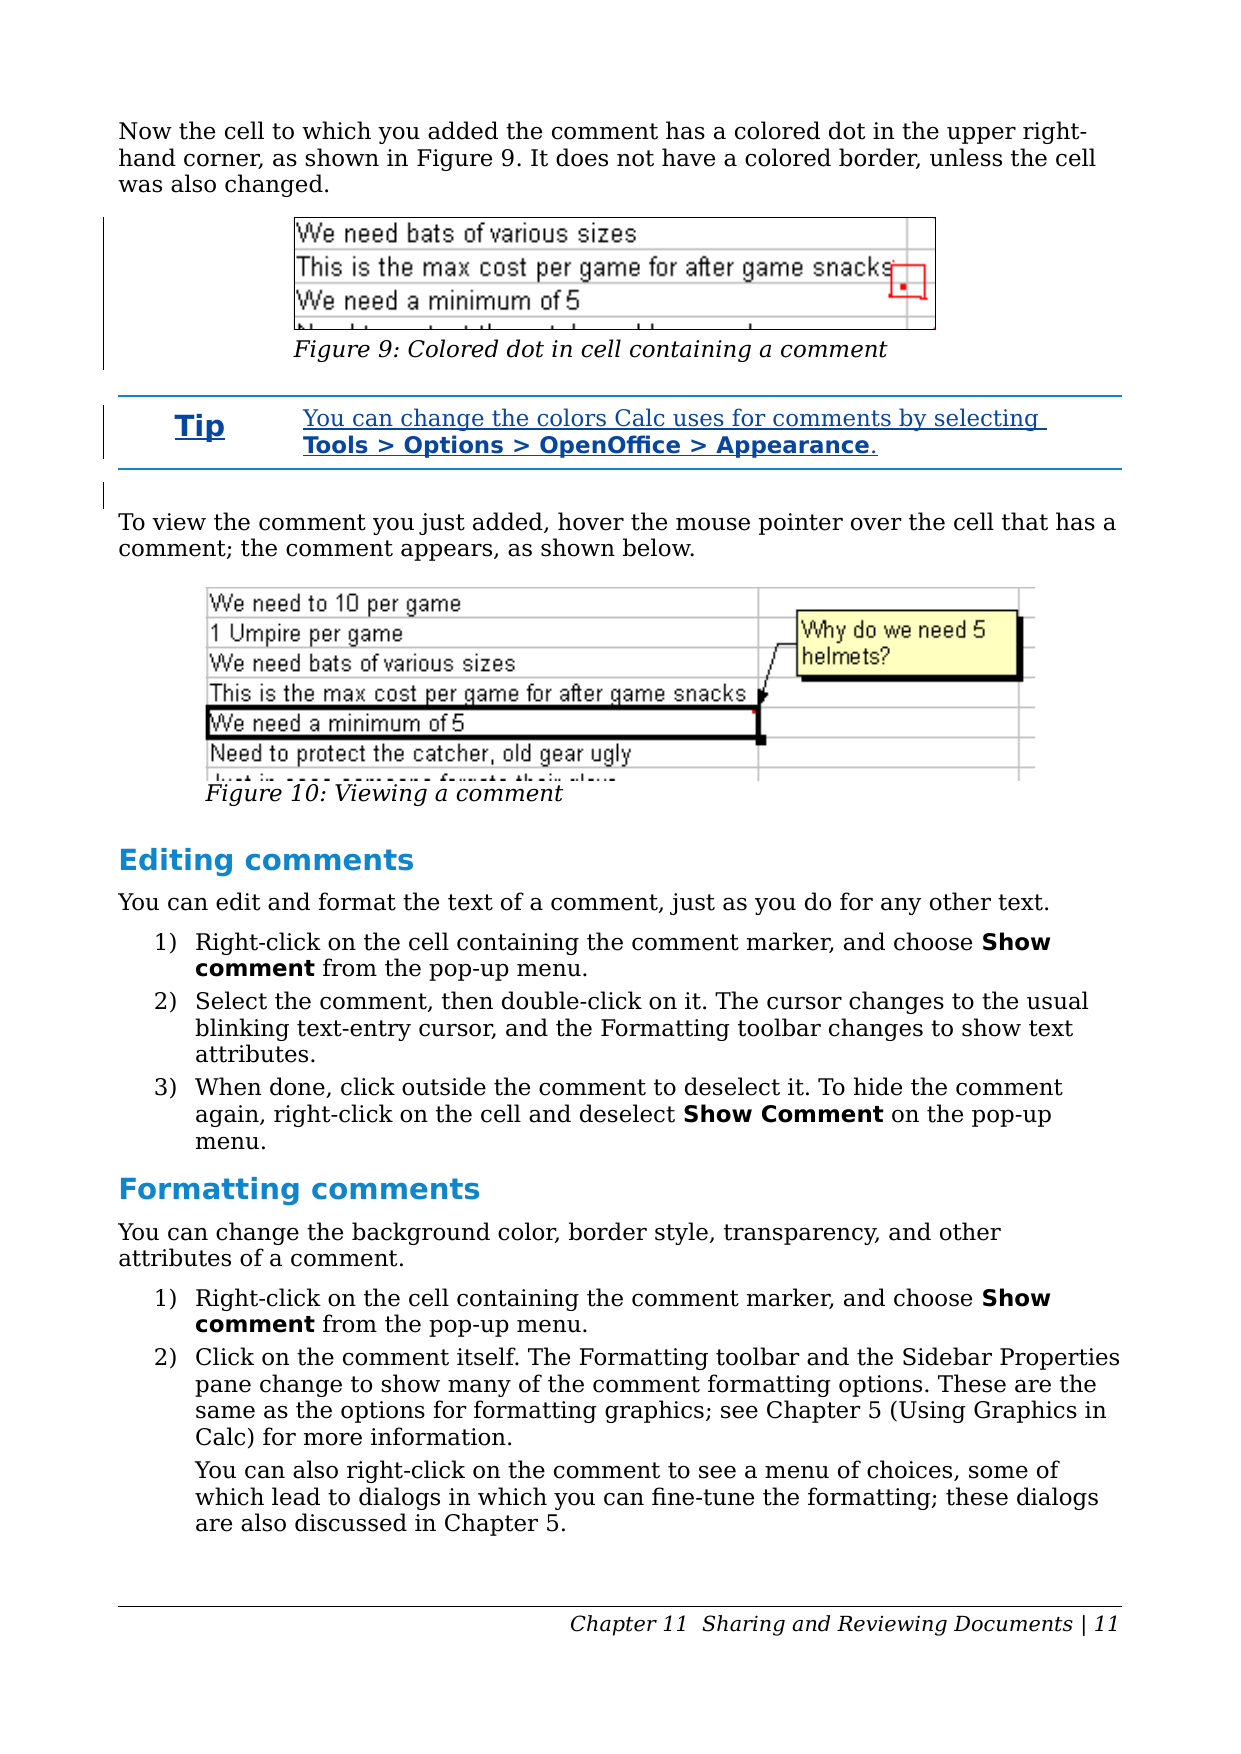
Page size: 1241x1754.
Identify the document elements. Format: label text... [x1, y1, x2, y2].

list You can also right-click on the comment to see a menu of choices, some of which lead to dialogs in which you can fine-tune the formatting; these dialogs are also discussed in Chapter 5. [195, 1457, 1122, 1537]
text To view the comment you just added, hover the mouse pointer over the cell that has a comment; the comment appears, as shown below. [118, 509, 1122, 562]
table_header Tip [118, 397, 281, 468]
subtitle Editing comments [118, 843, 1122, 877]
text Now the cell to which you added the comment has a colored dot in the upper right-hand corner, as shown in Figure 9. It does not have a colored border, unless the cell was also changed. [118, 118, 1122, 198]
list Right-click on the cell containing the comment marker, and choose Show comment from the pop-up menu. [177, 929, 1122, 982]
list Right-click on the cell containing the comment marker, and choose Show comment from the pop-up menu. [177, 1285, 1122, 1338]
text You can change the background color, border style, transparency, and other attributes of a comment. [118, 1219, 1122, 1272]
text Figure 10: Viewing a comment [205, 781, 1035, 807]
text Figure 9: Colored dot in cell containing a comment [293, 336, 947, 362]
picture [295, 218, 935, 329]
list Select the comment, then double-click on it. The cursor changes to the usual blinking text-entry cursor, and the Formatting toolbar changes to show text attributes. [177, 988, 1122, 1068]
list Click on the comment itself. The Formatting toolbar and the Sidebar Properties pane change to show many of the comment formatting options. These are the same as the options for formatting graphics; see Chapter 5 (Using Graphics in Calc) for more information. [177, 1344, 1122, 1451]
picture [205, 587, 1035, 781]
list When done, click outside the comment to deselect it. To hide the comment again, right-click on the cell and deselect Show Comment on the pop-up menu. [177, 1074, 1122, 1154]
table_header You can change the colors Calc uses for comments by selecting Tools > Options > OpenOffice > Appearance. [281, 397, 1122, 468]
text You can edit and format the text of a comment, just as you do for any other text. [118, 889, 1122, 916]
subtitle Formatting comments [118, 1173, 1122, 1207]
